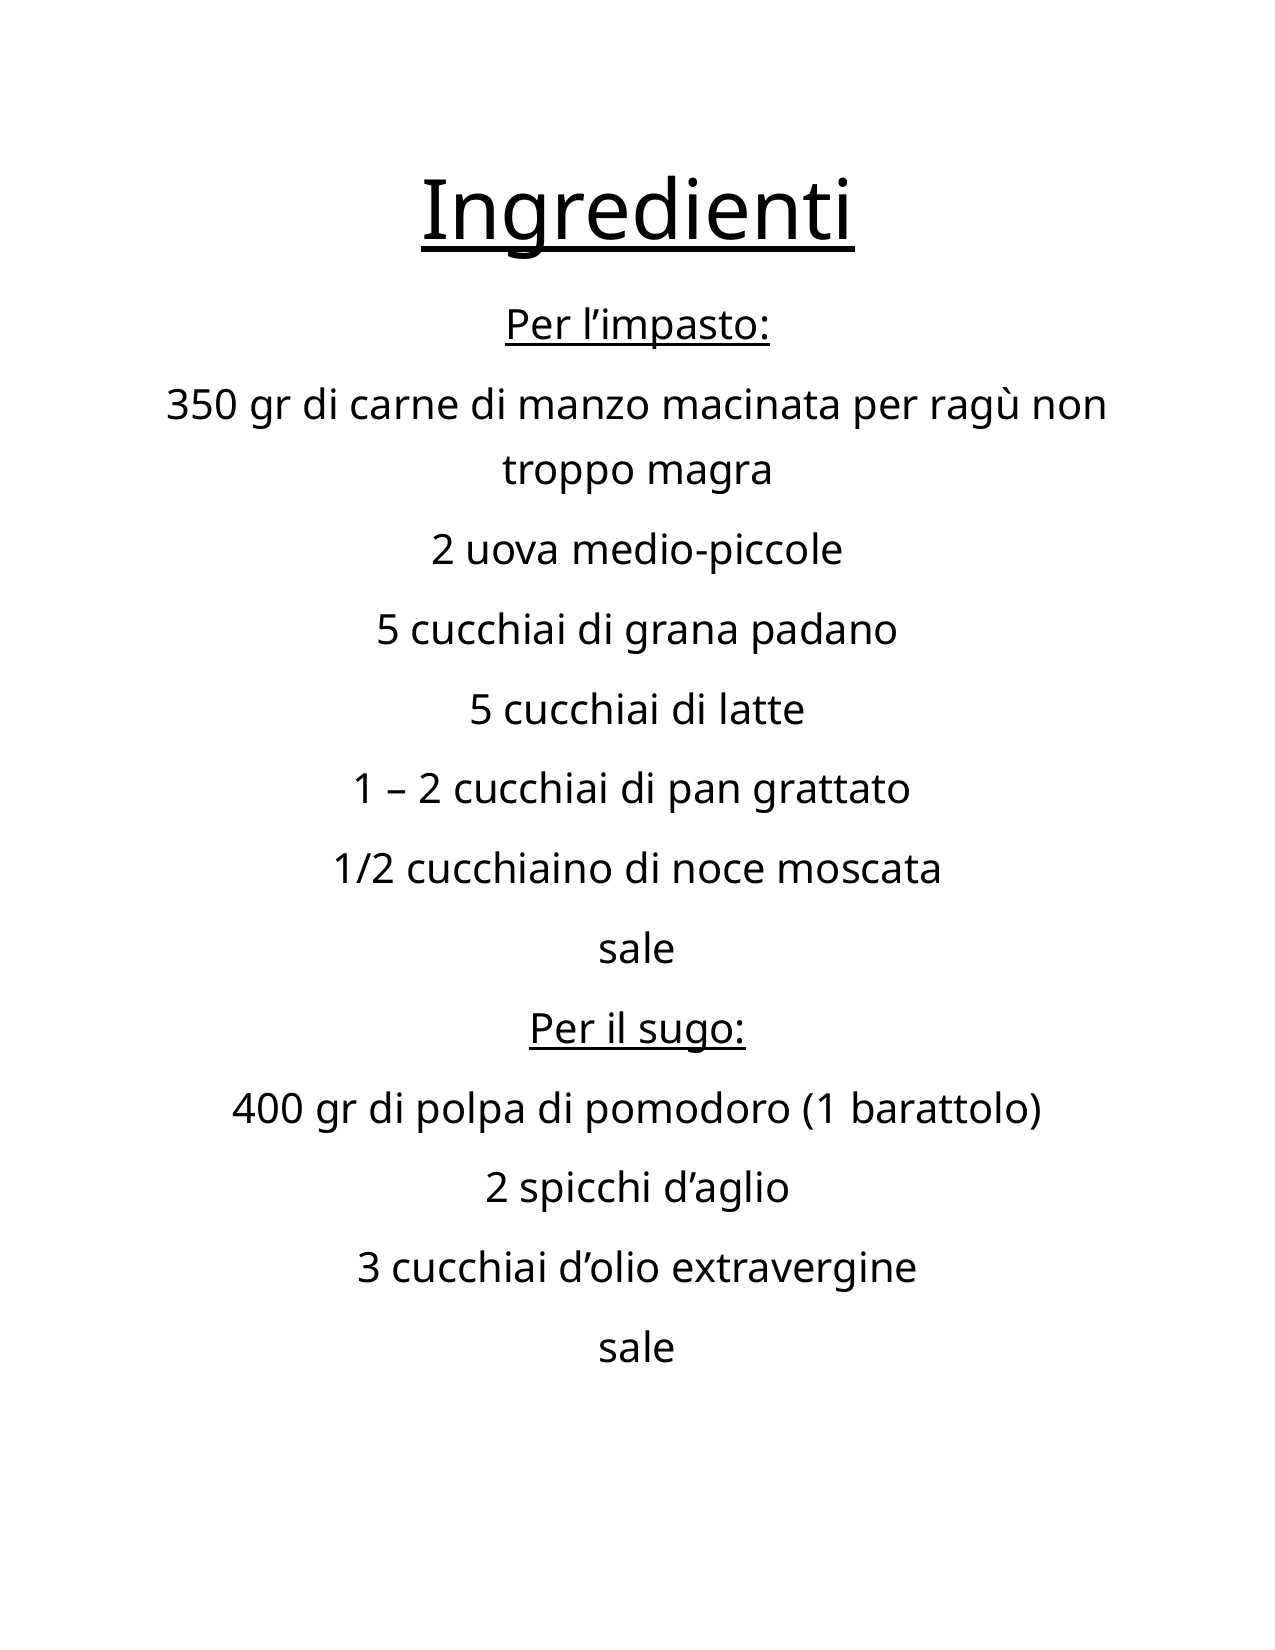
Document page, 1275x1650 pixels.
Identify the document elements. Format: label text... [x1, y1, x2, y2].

text sale [150, 919, 1125, 976]
text Per il sugo: [150, 999, 1125, 1055]
text 5 cucchiai di grana padano [150, 600, 1125, 656]
text 350 gr di carne di manzo macinata per ragù non troppo magra [150, 375, 1125, 497]
text 3 cucchiai d’olio extravergine [150, 1238, 1125, 1295]
text sale [150, 1318, 1125, 1374]
text 2 uova medio-piccole [150, 520, 1125, 577]
text 400 gr di polpa di pomodoro (1 barattolo) [150, 1078, 1125, 1135]
text 2 spicchi d’aglio [150, 1158, 1125, 1215]
text Per l’impasto: [150, 295, 1125, 352]
text 5 cucchiai di latte [150, 679, 1125, 736]
text 1/2 cucchiaino di noce moscata [150, 839, 1125, 896]
text Ingredienti [150, 150, 1125, 263]
text 1 – 2 cucchiai di pan grattato [150, 759, 1125, 816]
